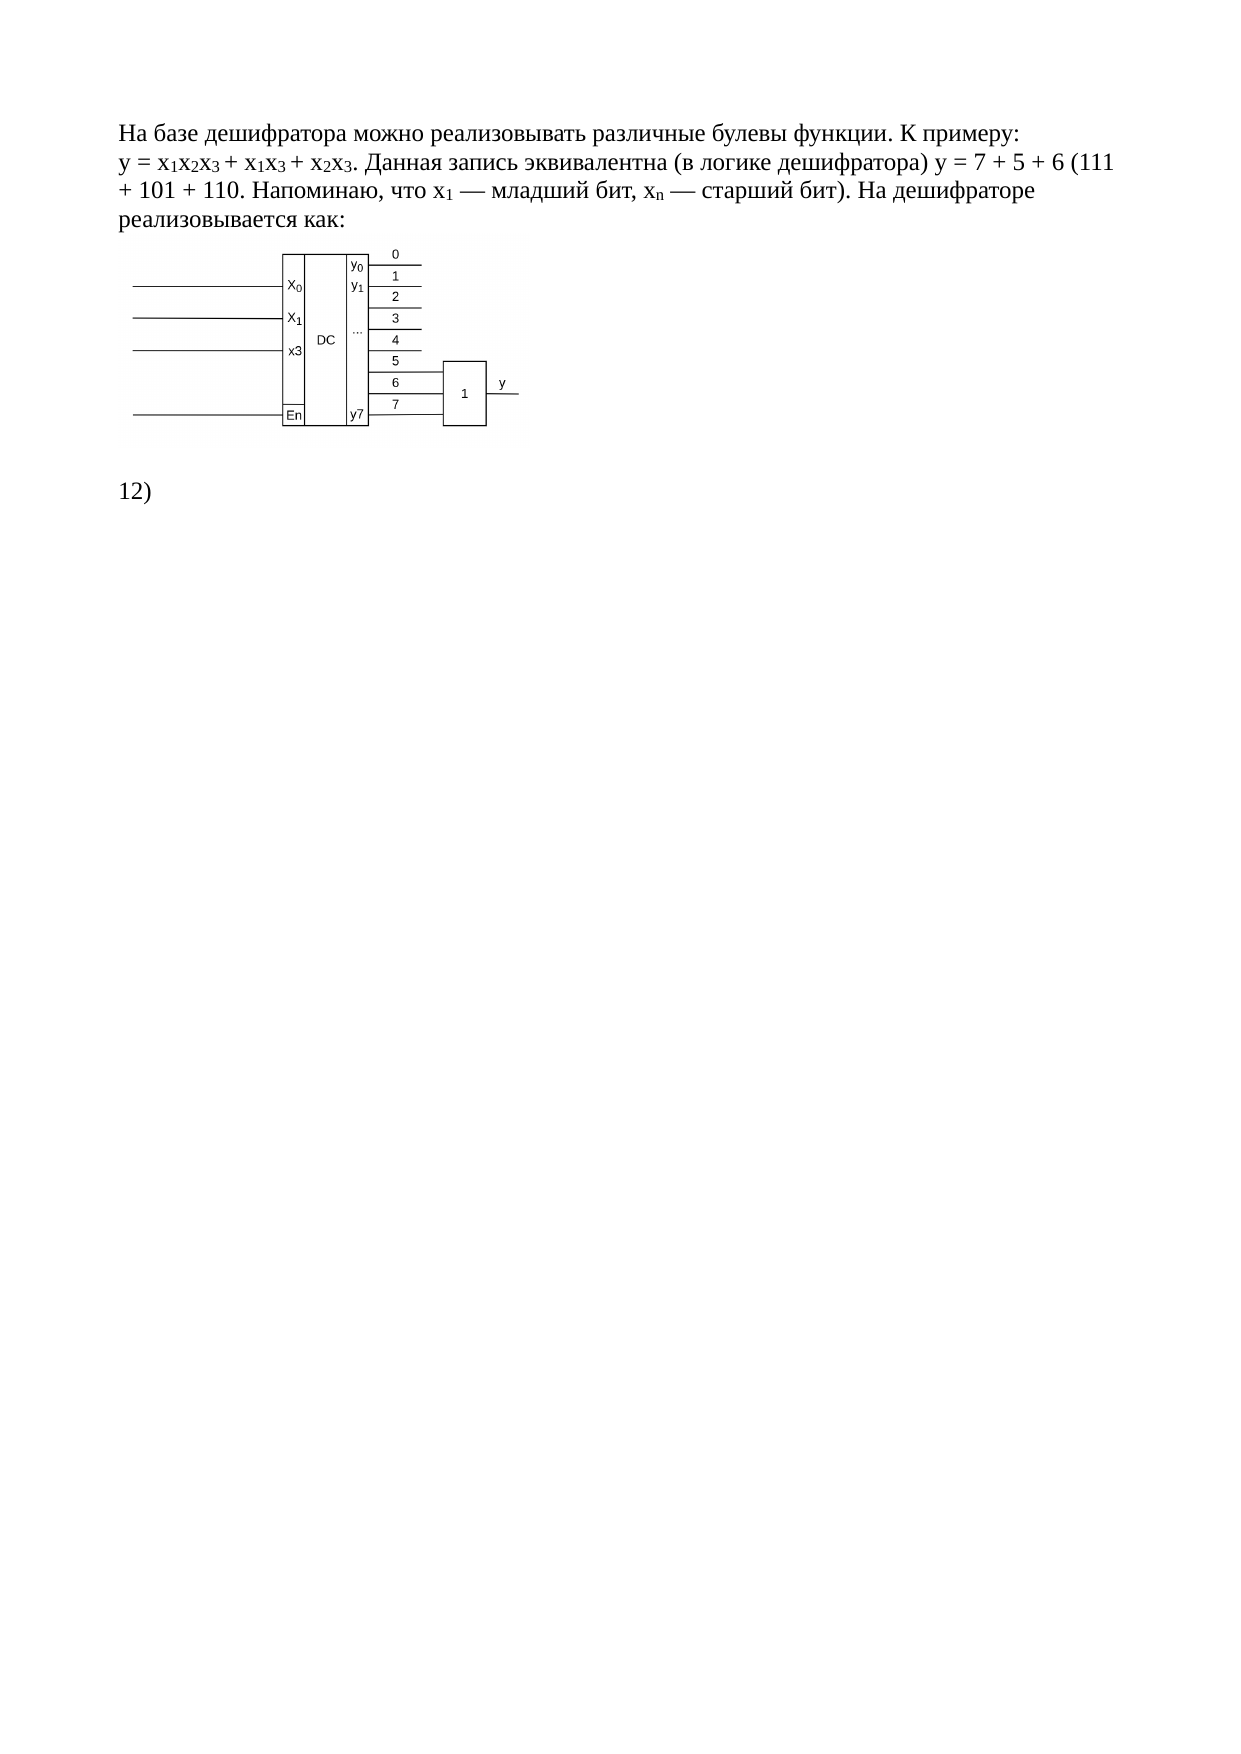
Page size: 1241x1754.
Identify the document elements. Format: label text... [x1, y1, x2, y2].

text 12) [118, 476, 1122, 505]
text y = x1x2x3 + x1x3 + x2x3. Данная запись эквивалентна (в логике дешифратора) y = 7 + 5 + 6 (111 + 101 + 110. Напоминаю, что x1 — младший бит, xn — старший бит). На дешифраторе реализовывается как: [118, 147, 1122, 233]
text На базе дешифратора можно реализовывать различные булевы функции. К примеру: [118, 118, 1122, 147]
